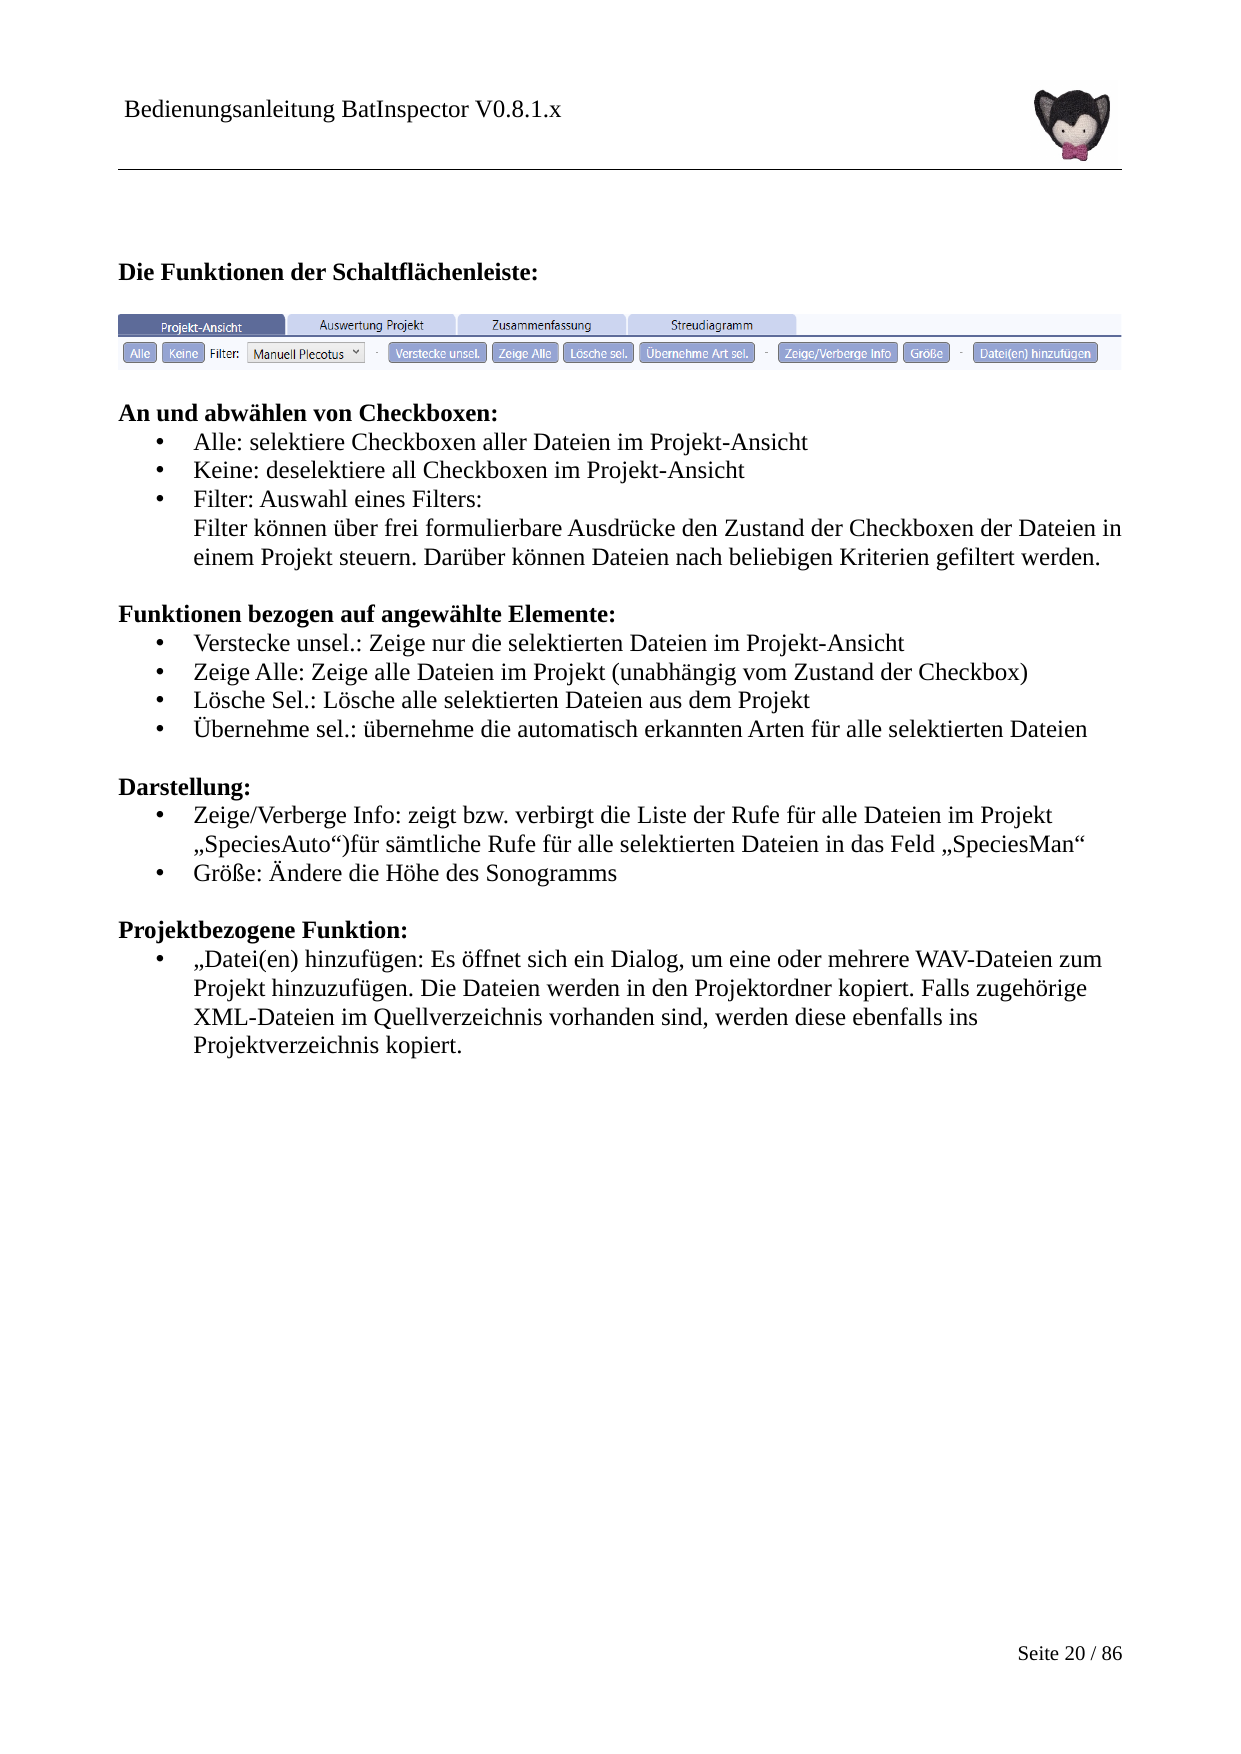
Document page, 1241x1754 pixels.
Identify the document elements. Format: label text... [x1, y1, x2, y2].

text Darstellung: [118, 772, 1122, 801]
list Filter: Auswahl eines Filters: Filter können über frei formulierbare Ausdrücke den Zustand der Checkboxen der Dateien in einem Projekt steuern. Darüber können Dateien nach beliebigen Kriterien gefiltert werden. [156, 484, 1122, 571]
picture [118, 314, 1122, 370]
list Keine: deselektiere all Checkboxen im Projekt-Ansicht [156, 456, 1122, 484]
list „Datei(en) hinzufügen: Es öffnet sich ein Dialog, um eine oder mehrere WAV-Dateien zum Projekt hinzuzufügen. Die Dateien werden in den Projektordner kopiert. Falls zugehörige XML-Dateien im Quellverzeichnis vorhanden sind, werden diese ebenfalls ins Projektverzeichnis kopiert. [156, 944, 1122, 1059]
text An und abwählen von Checkboxen: [118, 398, 1122, 427]
list Lösche Sel.: Lösche alle selektierten Dateien aus dem Projekt [156, 686, 1122, 714]
list Übernehme sel.: übernehme die automatisch erkannten Arten für alle selektierten Dateien [156, 714, 1122, 743]
picture [1030, 80, 1119, 169]
text Die Funktionen der Schaltflächenleiste: [118, 257, 1122, 286]
list Alle: selektiere Checkboxen aller Dateien im Projekt-Ansicht [156, 427, 1122, 456]
list Zeige/Verberge Info: zeigt bzw. verbirgt die Liste der Rufe für alle Dateien im Projekt „SpeciesAuto“)für sämtliche Rufe für alle selektierten Dateien in das Feld „SpeciesMan“ [156, 801, 1122, 858]
list Größe: Ändere die Höhe des Sonogramms [156, 858, 1122, 887]
text Projektbezogene Funktion: [118, 916, 1122, 944]
list Zeige Alle: Zeige alle Dateien im Projekt (unabhängig vom Zustand der Checkbox) [156, 657, 1122, 686]
text Funktionen bezogen auf angewählte Elemente: [118, 599, 1122, 628]
list Verstecke unsel.: Zeige nur die selektierten Dateien im Projekt-Ansicht [156, 628, 1122, 657]
